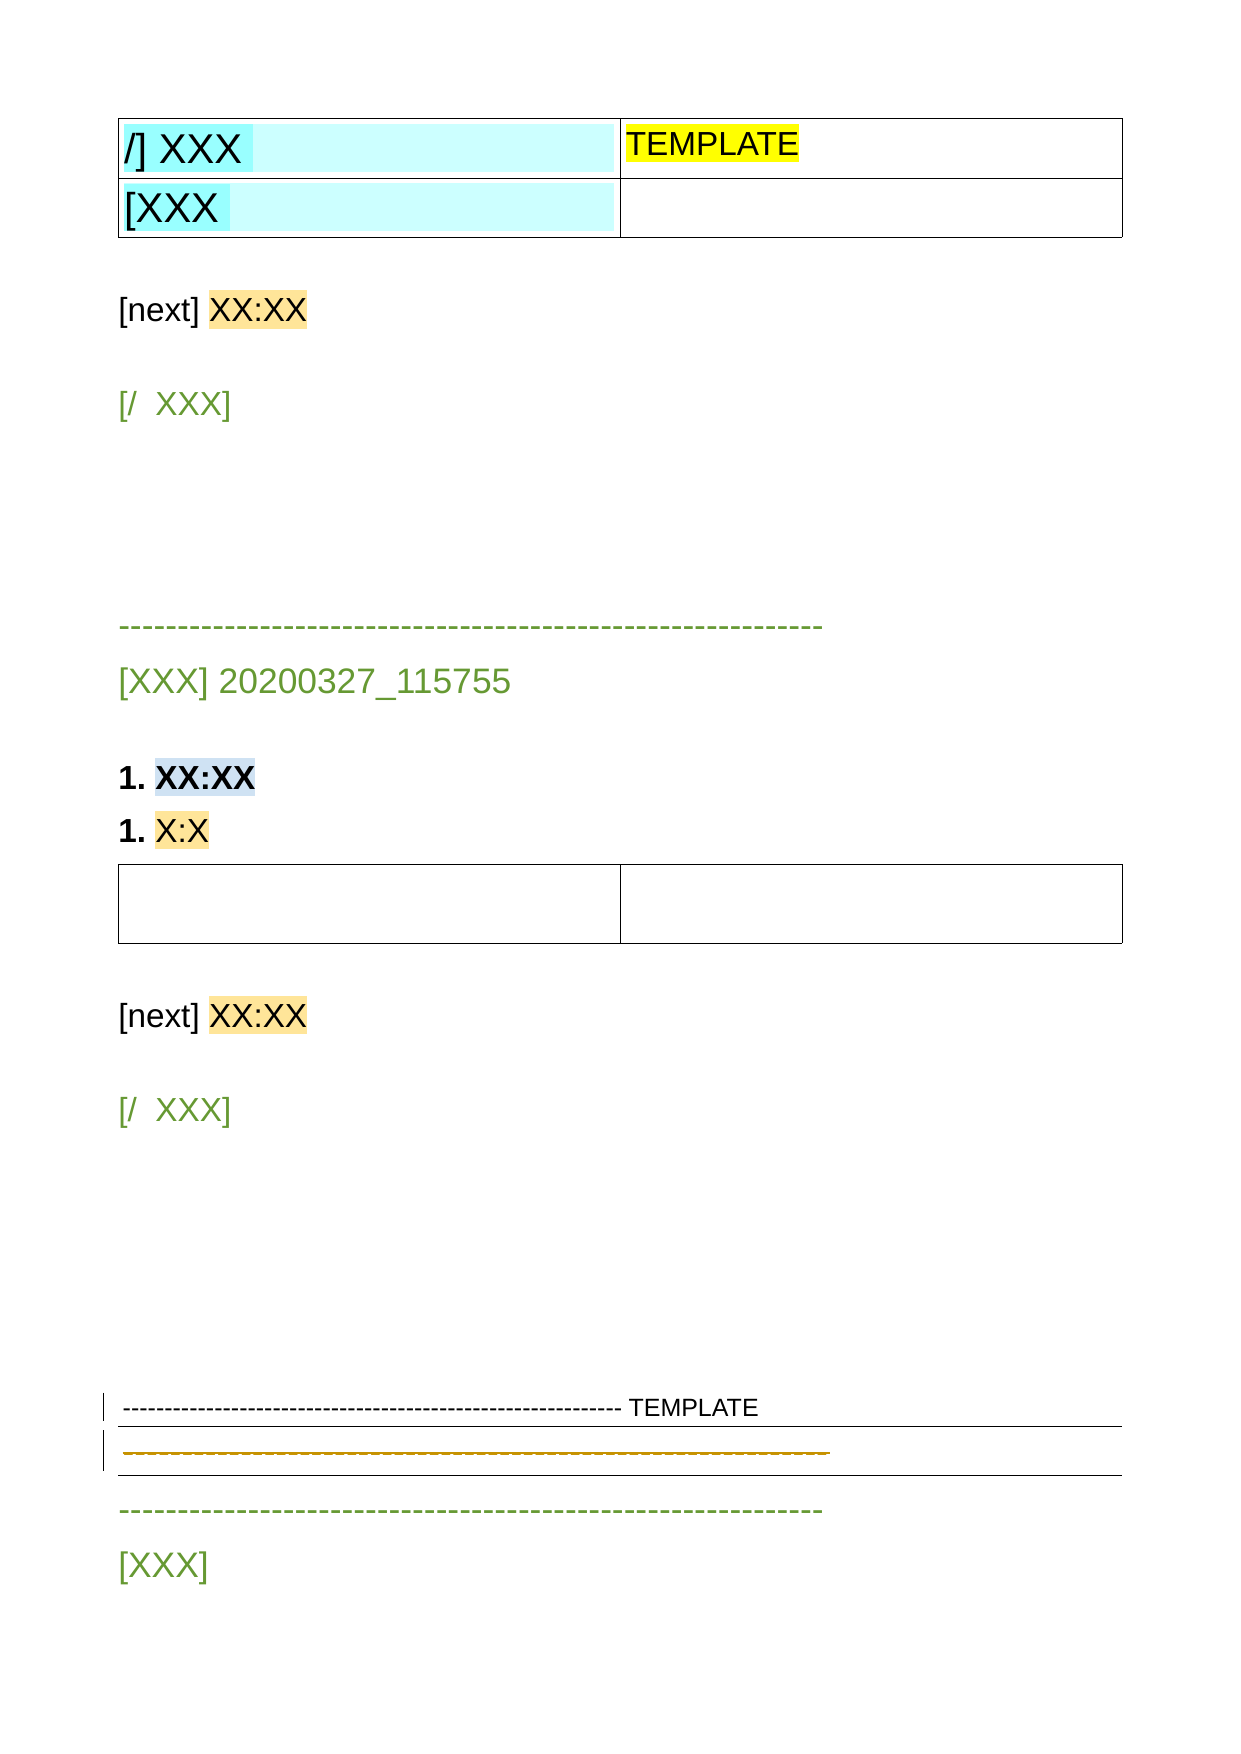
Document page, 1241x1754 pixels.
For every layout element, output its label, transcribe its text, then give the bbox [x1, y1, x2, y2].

table_cell TEMPLATE [621, 119, 1122, 178]
table_header [621, 865, 1122, 943]
text [/ XXX] [118, 384, 1122, 423]
text ------------------------------------------------------------ TEMPLATE [118, 1388, 1122, 1426]
table_cell /] XXX [119, 119, 620, 178]
text [XXX] [118, 1544, 1122, 1585]
table_cell [621, 179, 1122, 237]
text ------------------------------------------------------------ [118, 604, 1122, 645]
text [/ XXX] [118, 1090, 1122, 1128]
text 1. XX:XX [118, 758, 1122, 796]
text ------------------------------------------------------------ [118, 1488, 1122, 1528]
text [XXX] 20200327_115755 [118, 661, 1122, 701]
table_cell [XXX [119, 179, 620, 237]
text 1. X:X [118, 811, 1122, 849]
text [next] XX:XX [118, 996, 1122, 1034]
table_header [119, 865, 620, 943]
text [next] XX:XX [118, 290, 1122, 329]
